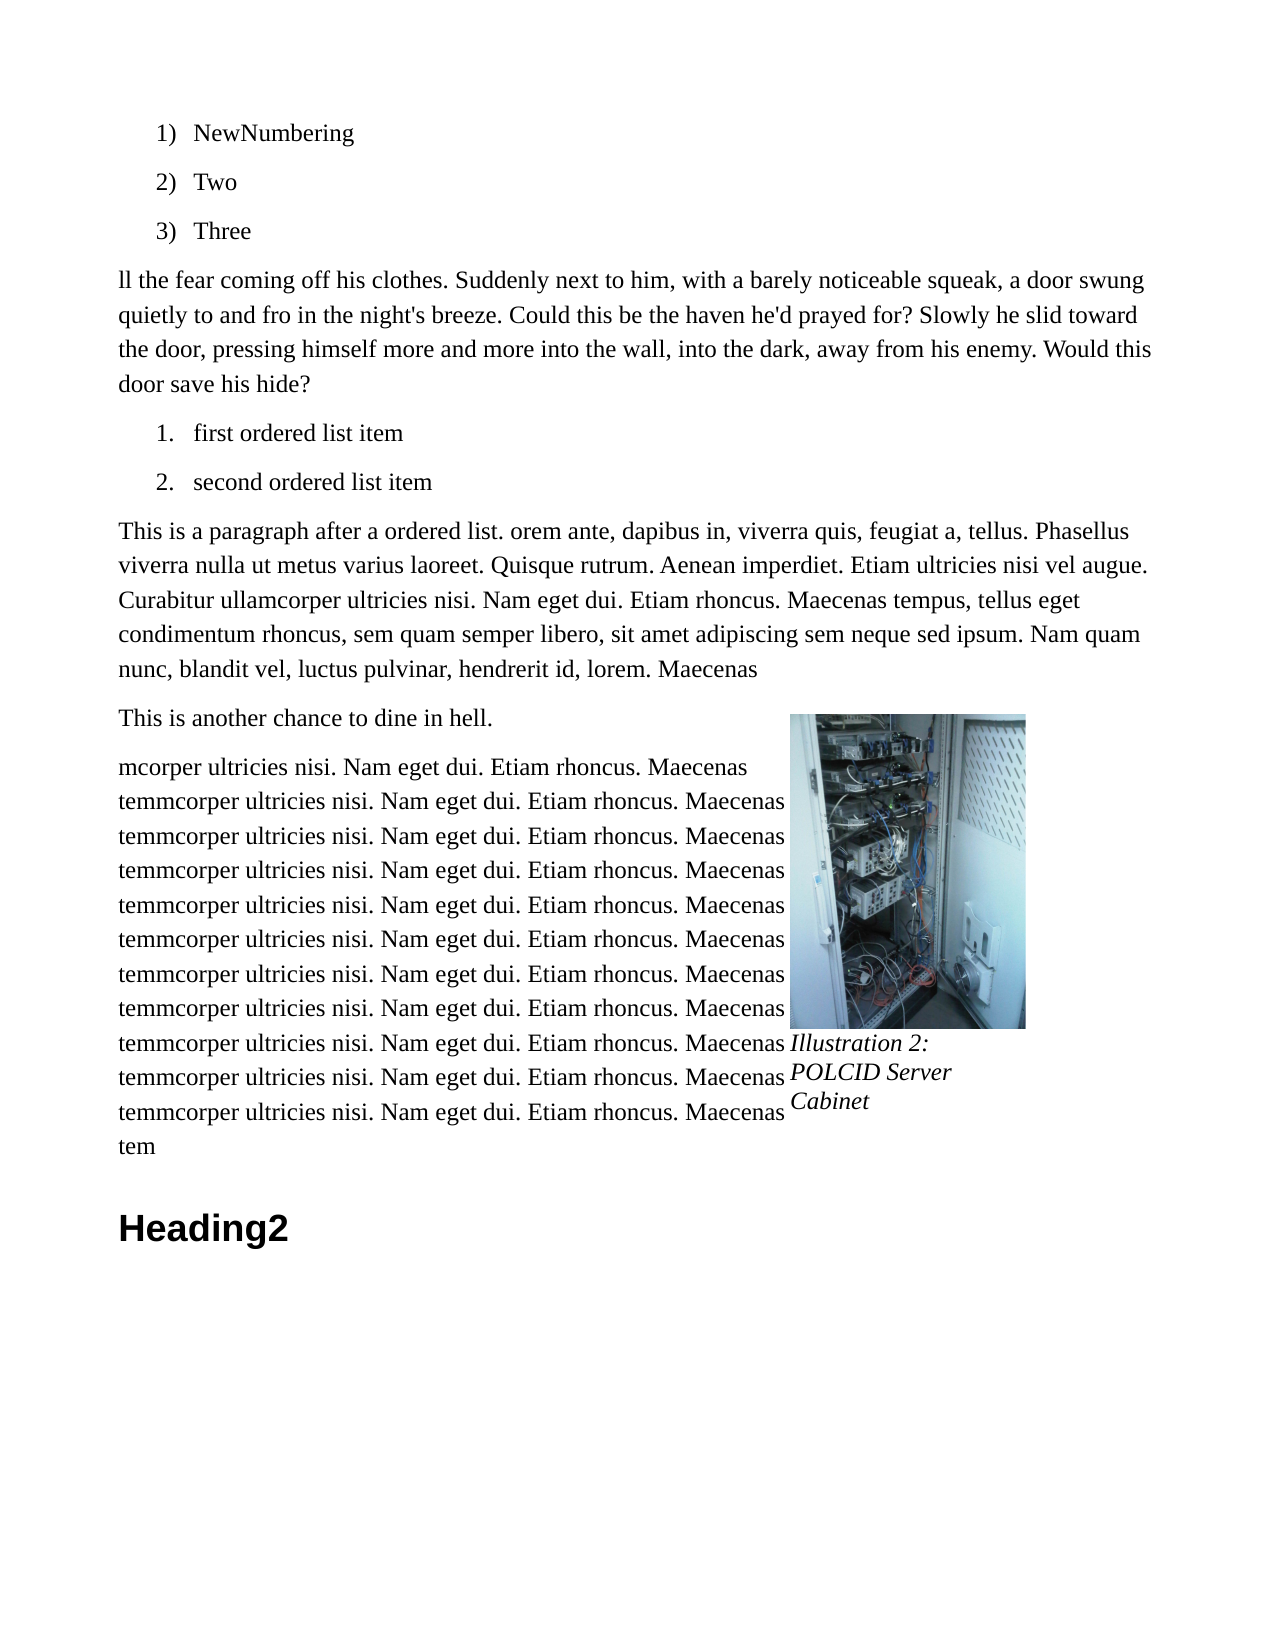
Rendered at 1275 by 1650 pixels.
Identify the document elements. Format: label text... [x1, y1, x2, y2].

text This is another chance to dine in hell. [118, 703, 790, 732]
list Two [156, 167, 1157, 196]
text mcorper ultricies nisi. Nam eget dui. Etiam rhoncus. Maecenas temmcorper ultricies nisi. Nam eget dui. Etiam rhoncus. Maecenas temmcorper ultricies nisi. Nam eget dui. Etiam rhoncus. Maecenas temmcorper ultricies nisi. Nam eget dui. Etiam rhoncus. Maecenas temmcorper ultricies nisi. Nam eget dui. Etiam rhoncus. Maecenas temmcorper ultricies nisi. Nam eget dui. Etiam rhoncus. Maecenas temmcorper ultricies nisi. Nam eget dui. Etiam rhoncus. Maecenas temmcorper ultricies nisi. Nam eget dui. Etiam rhoncus. Maecenas temmcorper ultricies nisi. Nam eget dui. Etiam rhoncus. Maecenas temmcorper ultricies nisi. Nam eget dui. Etiam rhoncus. Maecenas temmcorper ultricies nisi. Nam eget dui. Etiam rhoncus. Maecenas tem [118, 752, 1157, 1160]
text ll the fear coming off his clothes. Suddenly next to him, with a barely noticeable squeak, a door swung quietly to and fro in the night's breeze. Could this be the haven he'd prayed for? Slowly he slid toward the door, pressing himself more and more into the wall, into the dark, away from his enemy. Would this door save his hide? [118, 265, 1157, 397]
list first ordered list item [156, 418, 1157, 447]
picture [790, 714, 1026, 1029]
text [1026, 703, 1157, 732]
text Illustration 2: POLCID Server Cabinet [790, 1029, 1026, 1115]
list Three [156, 216, 1157, 245]
subtitle Heading2 [118, 1205, 1157, 1249]
list NewNumbering [156, 118, 1157, 147]
text This is a paragraph after a ordered list. orem ante, dapibus in, viverra quis, feugiat a, tellus. Phasellus viverra nulla ut metus varius laoreet. Quisque rutrum. Aenean imperdiet. Etiam ultricies nisi vel augue. Curabitur ullamcorper ultricies nisi. Nam eget dui. Etiam rhoncus. Maecenas tempus, tellus eget condimentum rhoncus, sem quam semper libero, sit amet adipiscing sem neque sed ipsum. Nam quam nunc, blandit vel, luctus pulvinar, hendrerit id, lorem. Maecenas [118, 516, 1157, 683]
list second ordered list item [156, 467, 1157, 496]
